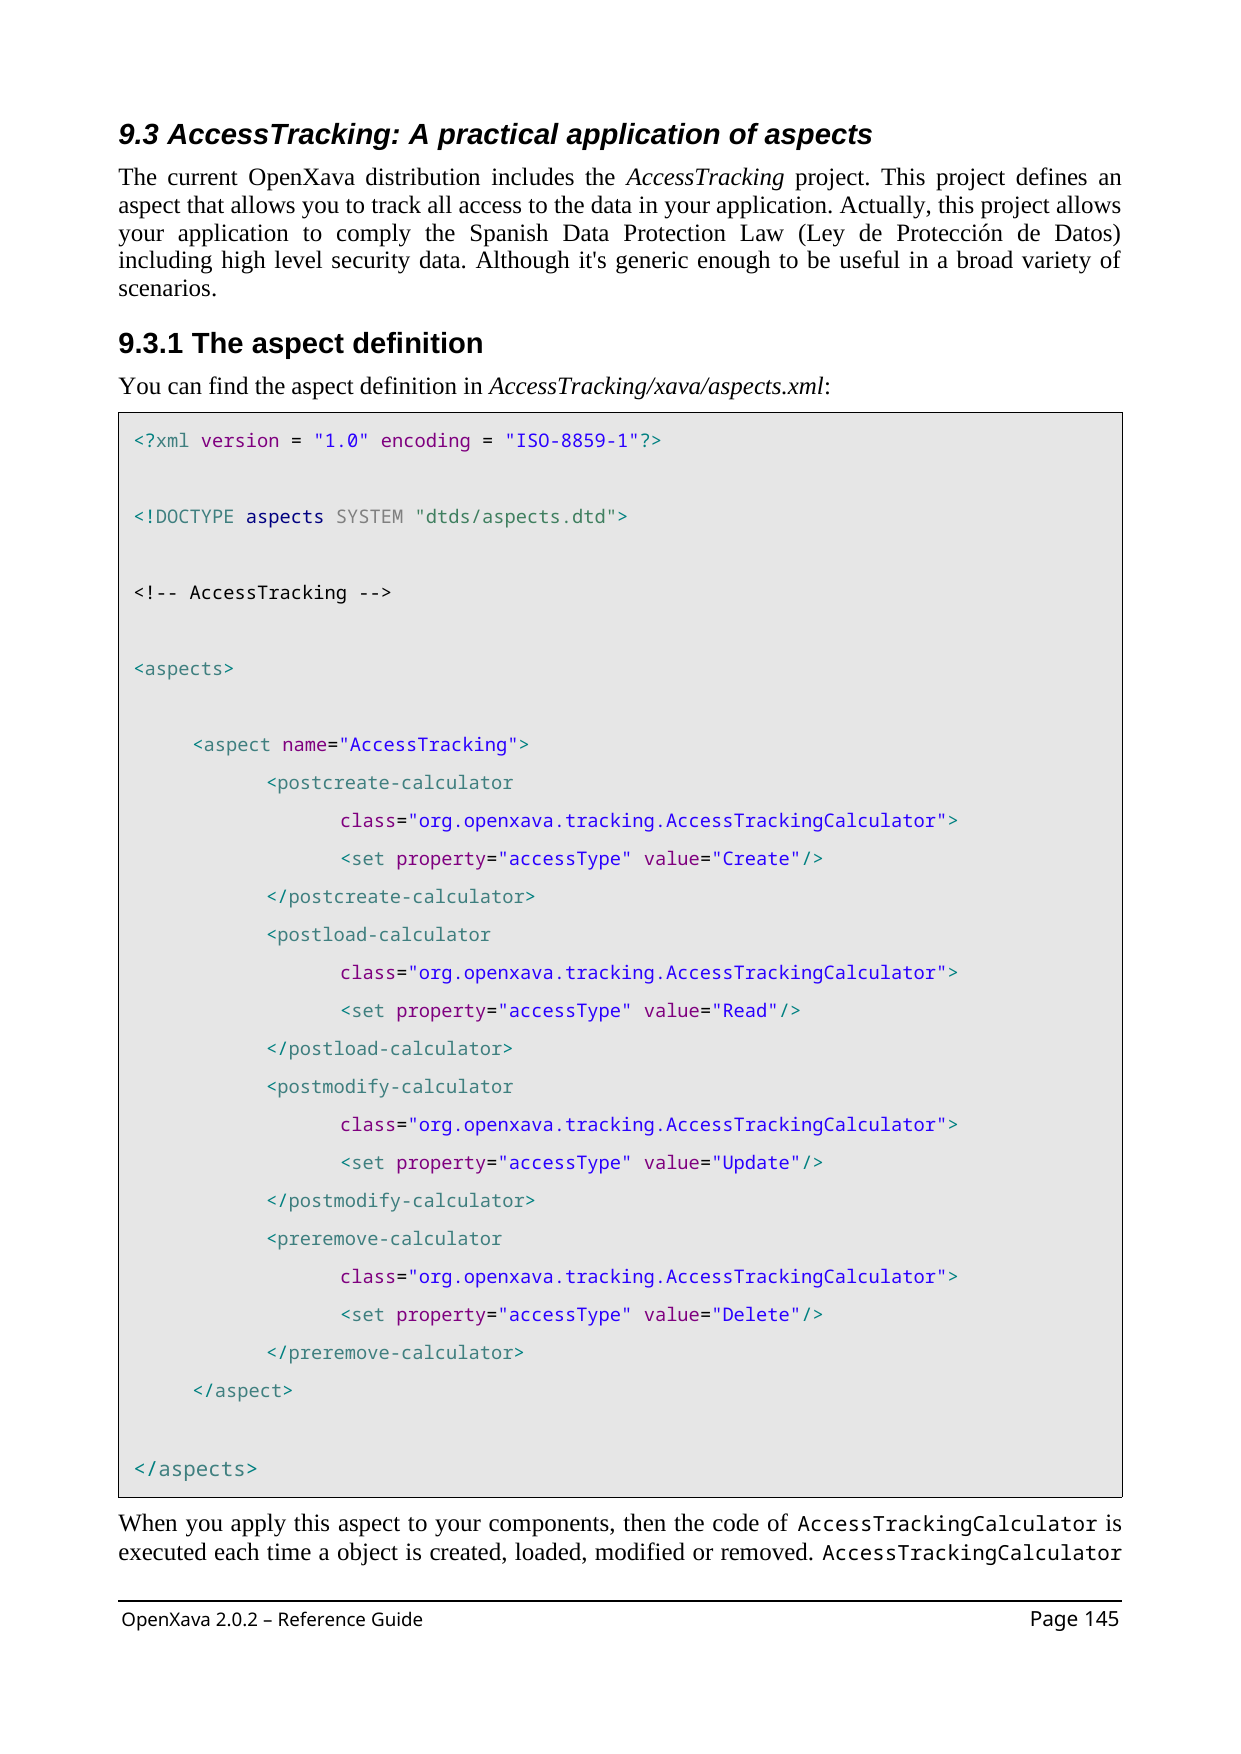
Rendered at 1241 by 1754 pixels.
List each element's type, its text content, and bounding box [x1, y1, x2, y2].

text </postmodify-calculator> [119, 1173, 1122, 1211]
text <postcreate-calculator [119, 754, 1122, 792]
text </postload-calculator> [119, 1021, 1122, 1059]
subtitle AccessTracking: A practical application of aspects [118, 118, 1122, 151]
text <set property="accessType" value="Delete"/> [119, 1287, 1122, 1325]
text <aspects> [119, 640, 1122, 678]
text </preremove-calculator> [119, 1325, 1122, 1363]
text <aspect name="AccessTracking"> [119, 716, 1122, 754]
text class="org.openxava.tracking.AccessTrackingCalculator"> [119, 1249, 1122, 1287]
text class="org.openxava.tracking.AccessTrackingCalculator"> [119, 792, 1122, 831]
text <!DOCTYPE aspects SYSTEM "dtds/aspects.dtd"> [119, 488, 1122, 526]
text <postload-calculator [119, 907, 1122, 944]
text <preremove-calculator [119, 1211, 1122, 1249]
subtitle The aspect definition [118, 327, 1122, 359]
text The current OpenXava distribution includes the AccessTracking project. This project defines an aspect that allows you to track all access to the data in your application. Actually, this project allows your application to comply the Spanish Data Protection Law (Ley de Protección de Datos) including high level security data. Although it's generic enough to be useful in a broad variety of scenarios. [118, 163, 1122, 302]
text <?xml version = "1.0" encoding = "ISO-8859-1"?> [119, 413, 1122, 450]
text <set property="accessType" value="Read"/> [119, 983, 1122, 1021]
text <set property="accessType" value="Create"/> [119, 831, 1122, 868]
text </postcreate-calculator> [119, 868, 1122, 907]
text <postmodify-calculator [119, 1059, 1122, 1097]
text You can find the aspect definition in AccessTracking/xava/aspects.xml: [118, 372, 1122, 400]
text <set property="accessType" value="Update"/> [119, 1135, 1122, 1173]
text When you apply this aspect to your components, then the code of AccessTrackingCalculator is executed each time a object is created, loaded, modified or removed. AccessTrackingCalculator [118, 1509, 1122, 1566]
text <!-- AccessTracking --> [119, 564, 1122, 602]
text </aspects> [119, 1439, 1122, 1497]
text class="org.openxava.tracking.AccessTrackingCalculator"> [119, 944, 1122, 983]
text </aspect> [119, 1363, 1122, 1401]
text class="org.openxava.tracking.AccessTrackingCalculator"> [119, 1097, 1122, 1135]
